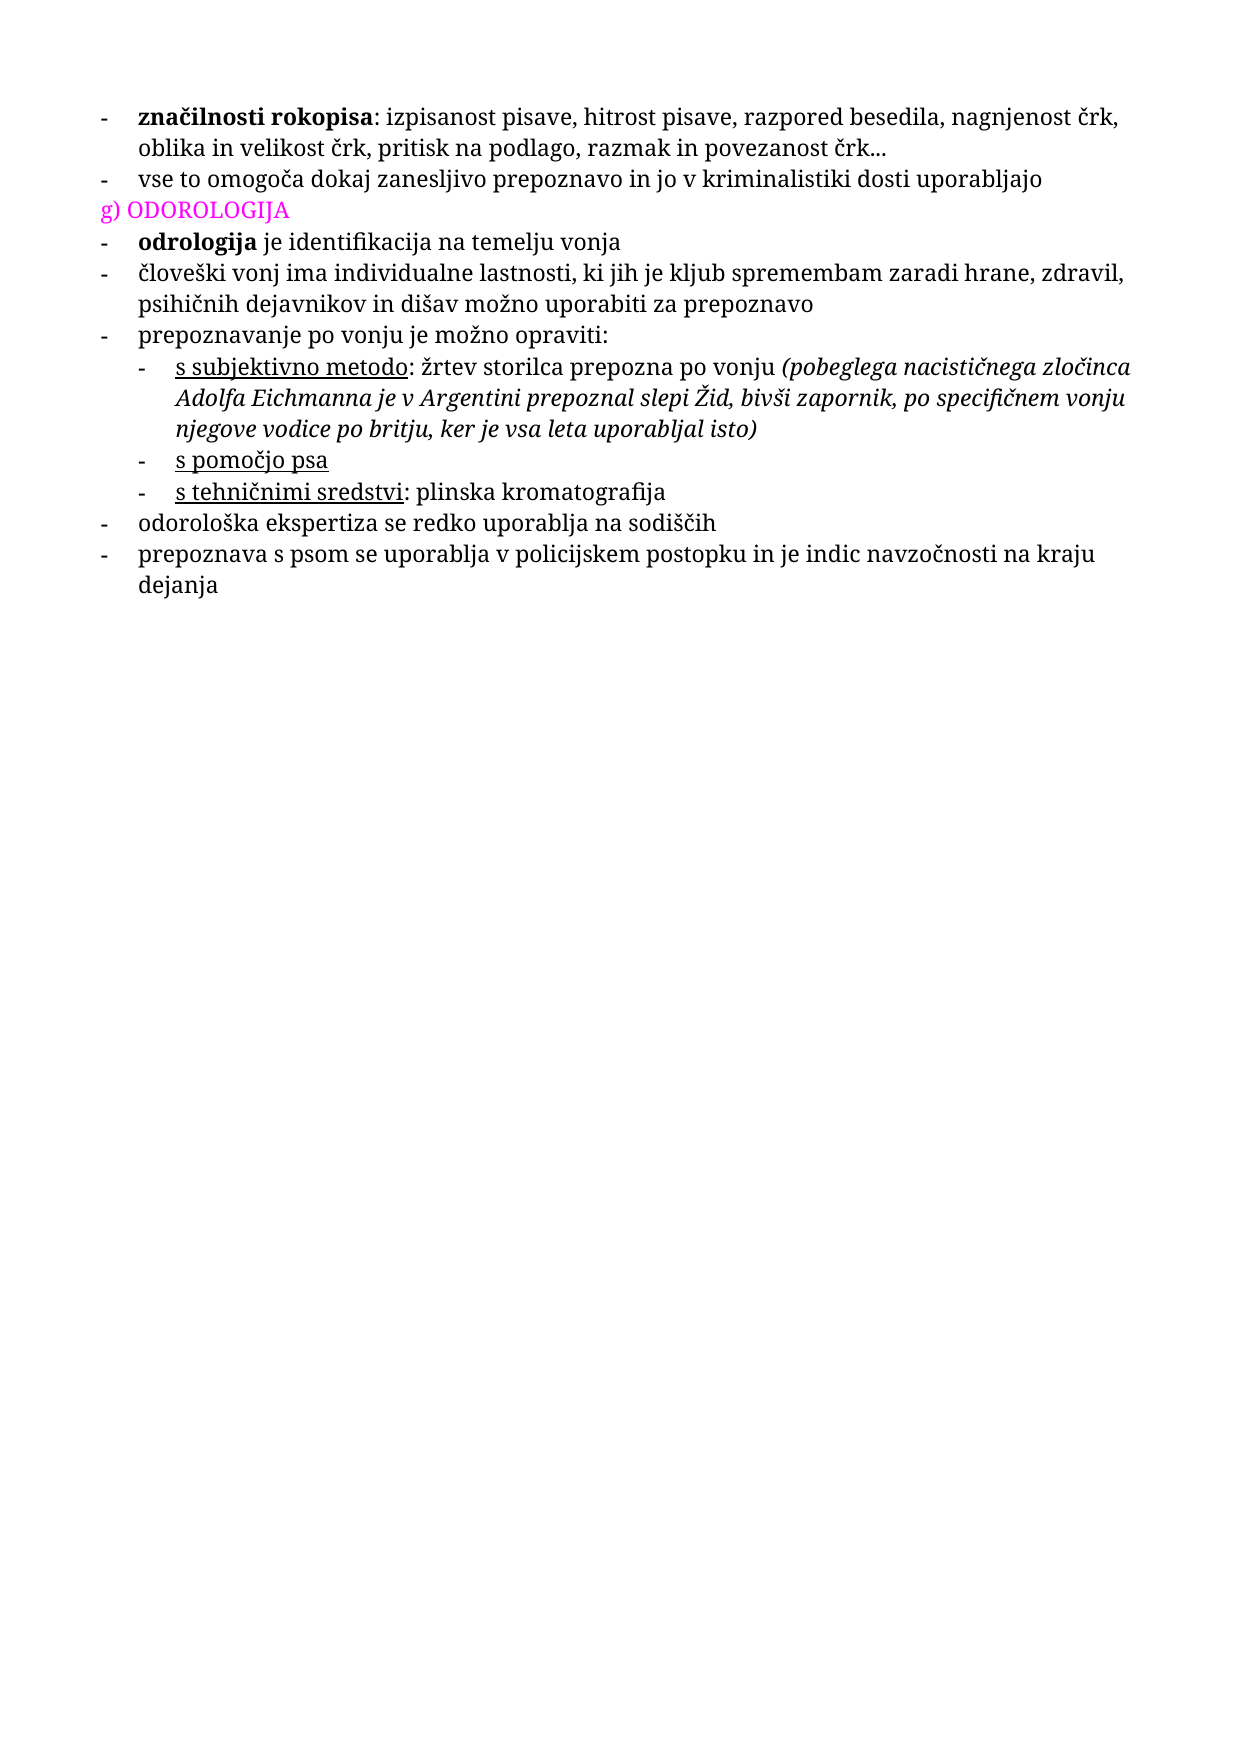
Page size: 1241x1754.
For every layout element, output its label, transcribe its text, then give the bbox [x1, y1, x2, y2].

list odrologija je identifikacija na temelju vonja [100, 225, 1140, 257]
list vse to omogoča dokaj zanesljivo prepoznavo in jo v kriminalistiki dosti uporabljajo [100, 163, 1140, 194]
list odorološka ekspertiza se redko uporablja na sodiščih [100, 507, 1140, 538]
list prepoznava s psom se uporablja v policijskem postopku in je indic navzočnosti na kraju dejanja [100, 538, 1140, 600]
list s pomočjo psa [138, 444, 1140, 475]
list s tehničnimi sredstvi: plinska kromatografija [138, 475, 1140, 507]
list človeški vonj ima individualne lastnosti, ki jih je kljub spremembam zaradi hrane, zdravil, psihičnih dejavnikov in dišav možno uporabiti za prepoznavo [100, 257, 1140, 319]
text g) ODOROLOGIJA [100, 194, 1140, 225]
list s subjektivno metodo: žrtev storilca prepozna po vonju (pobeglega nacističnega zločinca Adolfa Eichmanna je v Argentini prepoznal slepi Žid, bivši zapornik, po specifičnem vonju njegove vodice po britju, ker je vsa leta uporabljal isto) [138, 350, 1140, 444]
list prepoznavanje po vonju je možno opraviti: [100, 319, 1140, 350]
list značilnosti rokopisa: izpisanost pisave, hitrost pisave, razpored besedila, nagnjenost črk, oblika in velikost črk, pritisk na podlago, razmak in povezanost črk... [100, 100, 1140, 163]
